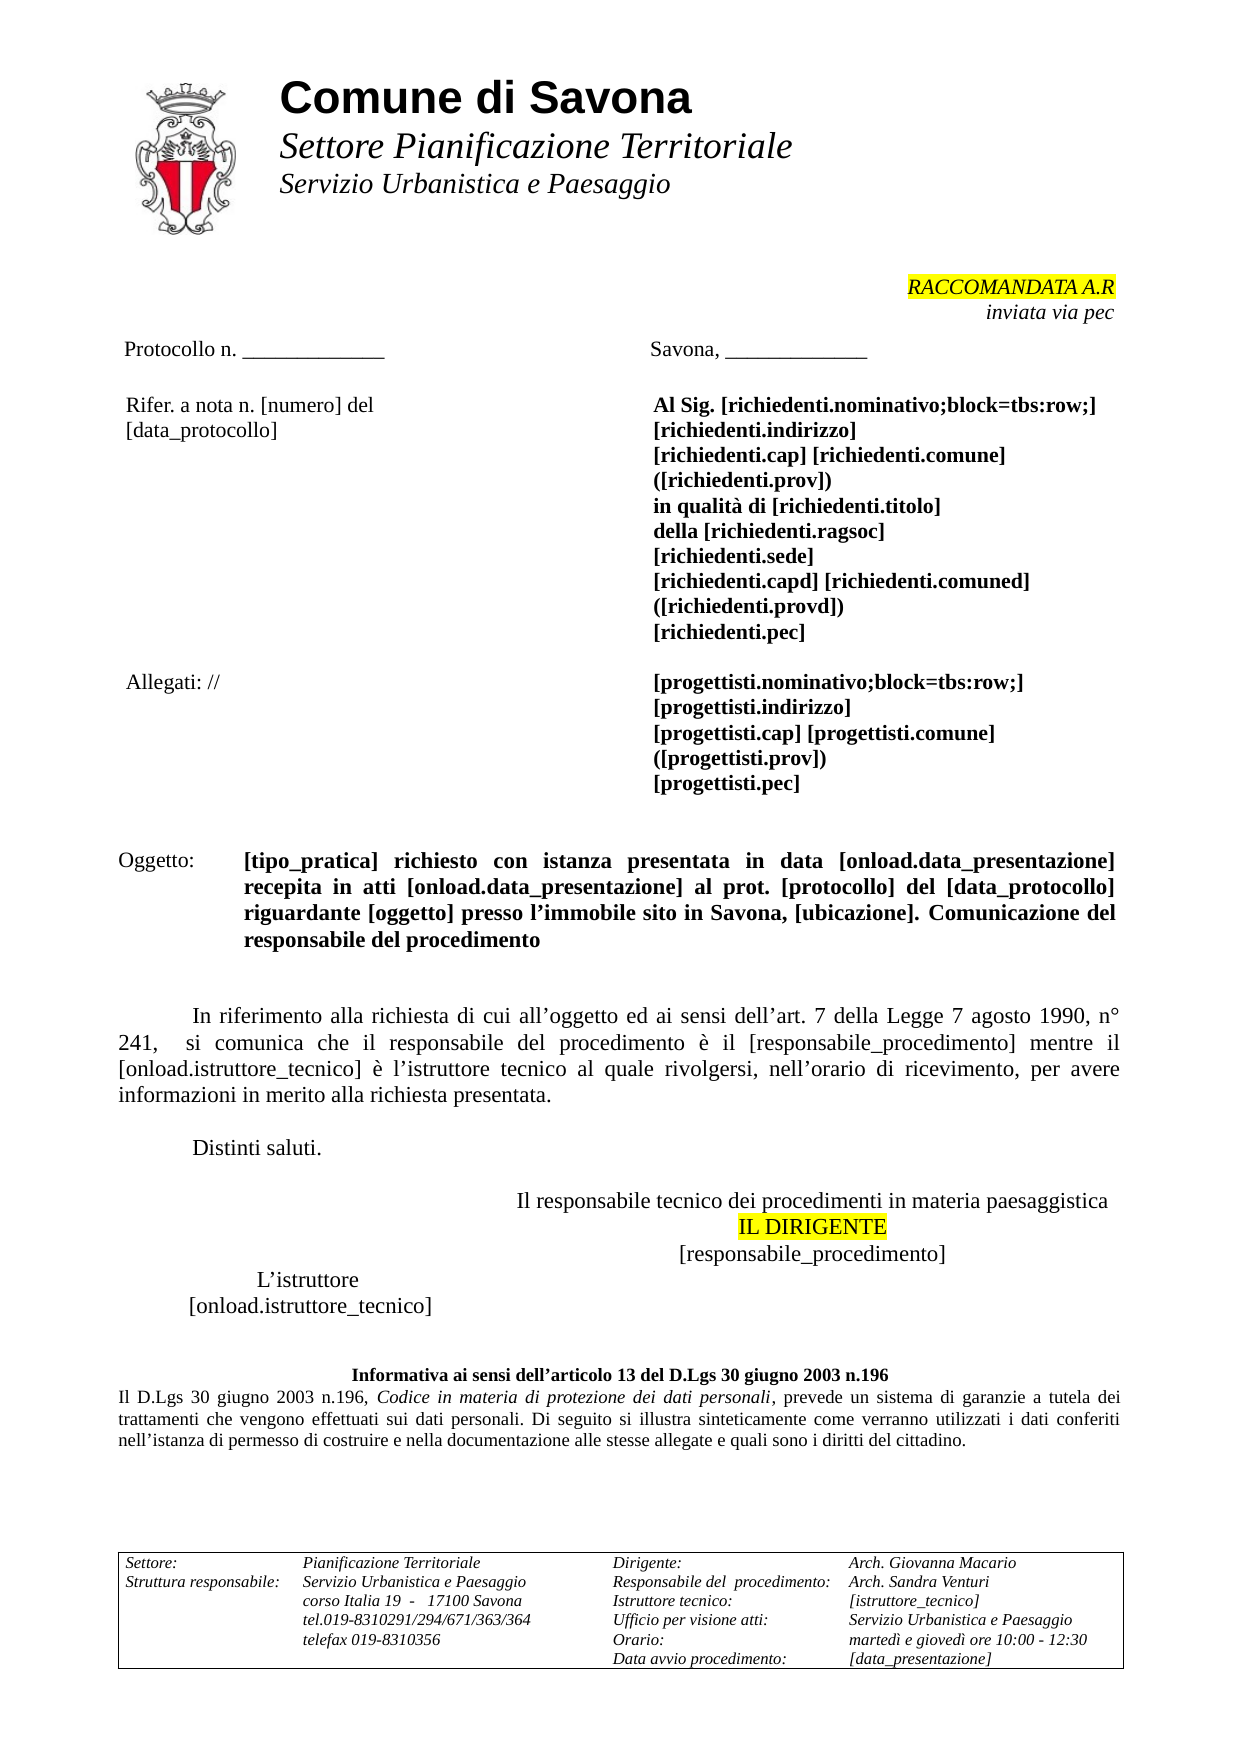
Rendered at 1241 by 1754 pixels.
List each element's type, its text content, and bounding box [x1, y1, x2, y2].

text Il D.Lgs 30 giugno 2003 n.196, Codice in materia di protezione dei dati personali, prevede un sistema di garanzie a tutela dei trattamenti che vengono effettuati sui dati personali. Di seguito si illustra sinteticamente come verranno utilizzati i dati conferiti nell’istanza di permesso di costruire e nella documentazione alle stesse allegate e quali sono i diritti del cittadino. [118, 1386, 1122, 1451]
table_header [451, 392, 646, 669]
table_cell Allegati: // [118, 669, 451, 821]
table_header Al Sig. [richiedenti.nominativo;block=tbs:row;] [richiedenti.indirizzo] [richiedenti.cap] [richiedenti.comune] ([richiedenti.prov]) in qualità di [richiedenti.titolo] della [richiedenti.ragsoc] [richiedenti.sede] [richiedenti.capd] [richiedenti.comuned] ([richiedenti.provd]) [richiedenti.pec] [646, 392, 1119, 669]
table_header Il responsabile tecnico dei procedimenti in materia paesaggistica IL DIRIGENTE [responsabile_procedimento] [503, 1187, 1122, 1266]
table_cell [503, 1266, 1122, 1319]
text In riferimento alla richiesta di cui all’oggetto ed ai sensi dell’art. 7 della Legge 7 agosto 1990, n° 241, si comunica che il responsabile del procedimento è il [responsabile_procedimento] mentre il [onload.istruttore_tecnico] è l’istruttore tecnico al quale rivolgersi, nell’orario di ricevimento, per avere informazioni in merito alla richiesta presentata. [118, 1002, 1122, 1108]
table_header [118, 1187, 503, 1266]
table_header Oggetto: [111, 847, 236, 952]
table_cell [451, 669, 646, 821]
table_cell L’istruttore [onload.istruttore_tecnico] [118, 1266, 503, 1319]
table_cell [progettisti.nominativo;block=tbs:row;] [progettisti.indirizzo] [progettisti.cap] [progettisti.comune] ([progettisti.prov]) [progettisti.pec] [646, 669, 1119, 821]
table_header RACCOMANDATA A.R inviata via pec [644, 268, 1122, 330]
text Distinti saluti. [118, 1134, 1122, 1161]
table_cell Savona, _____________ [644, 330, 1122, 367]
table_cell Protocollo n. _____________ [118, 330, 644, 367]
picture [135, 83, 236, 235]
subtitle Informativa ai sensi dell’articolo 13 del D.Lgs 30 giugno 2003 n.196 [118, 1364, 1122, 1386]
table_header [tipo_pratica] richiesto con istanza presentata in data [onload.data_presentazione] recepita in atti [onload.data_presentazione] al prot. [protocollo] del [data_protocollo] riguardante [oggetto] presso l’immobile sito in Savona, [ubicazione]. Comunicazione del responsabile del procedimento [236, 847, 1123, 952]
table_header [118, 268, 644, 330]
table_header Rifer. a nota n. [numero] del [data_protocollo] [118, 392, 451, 669]
